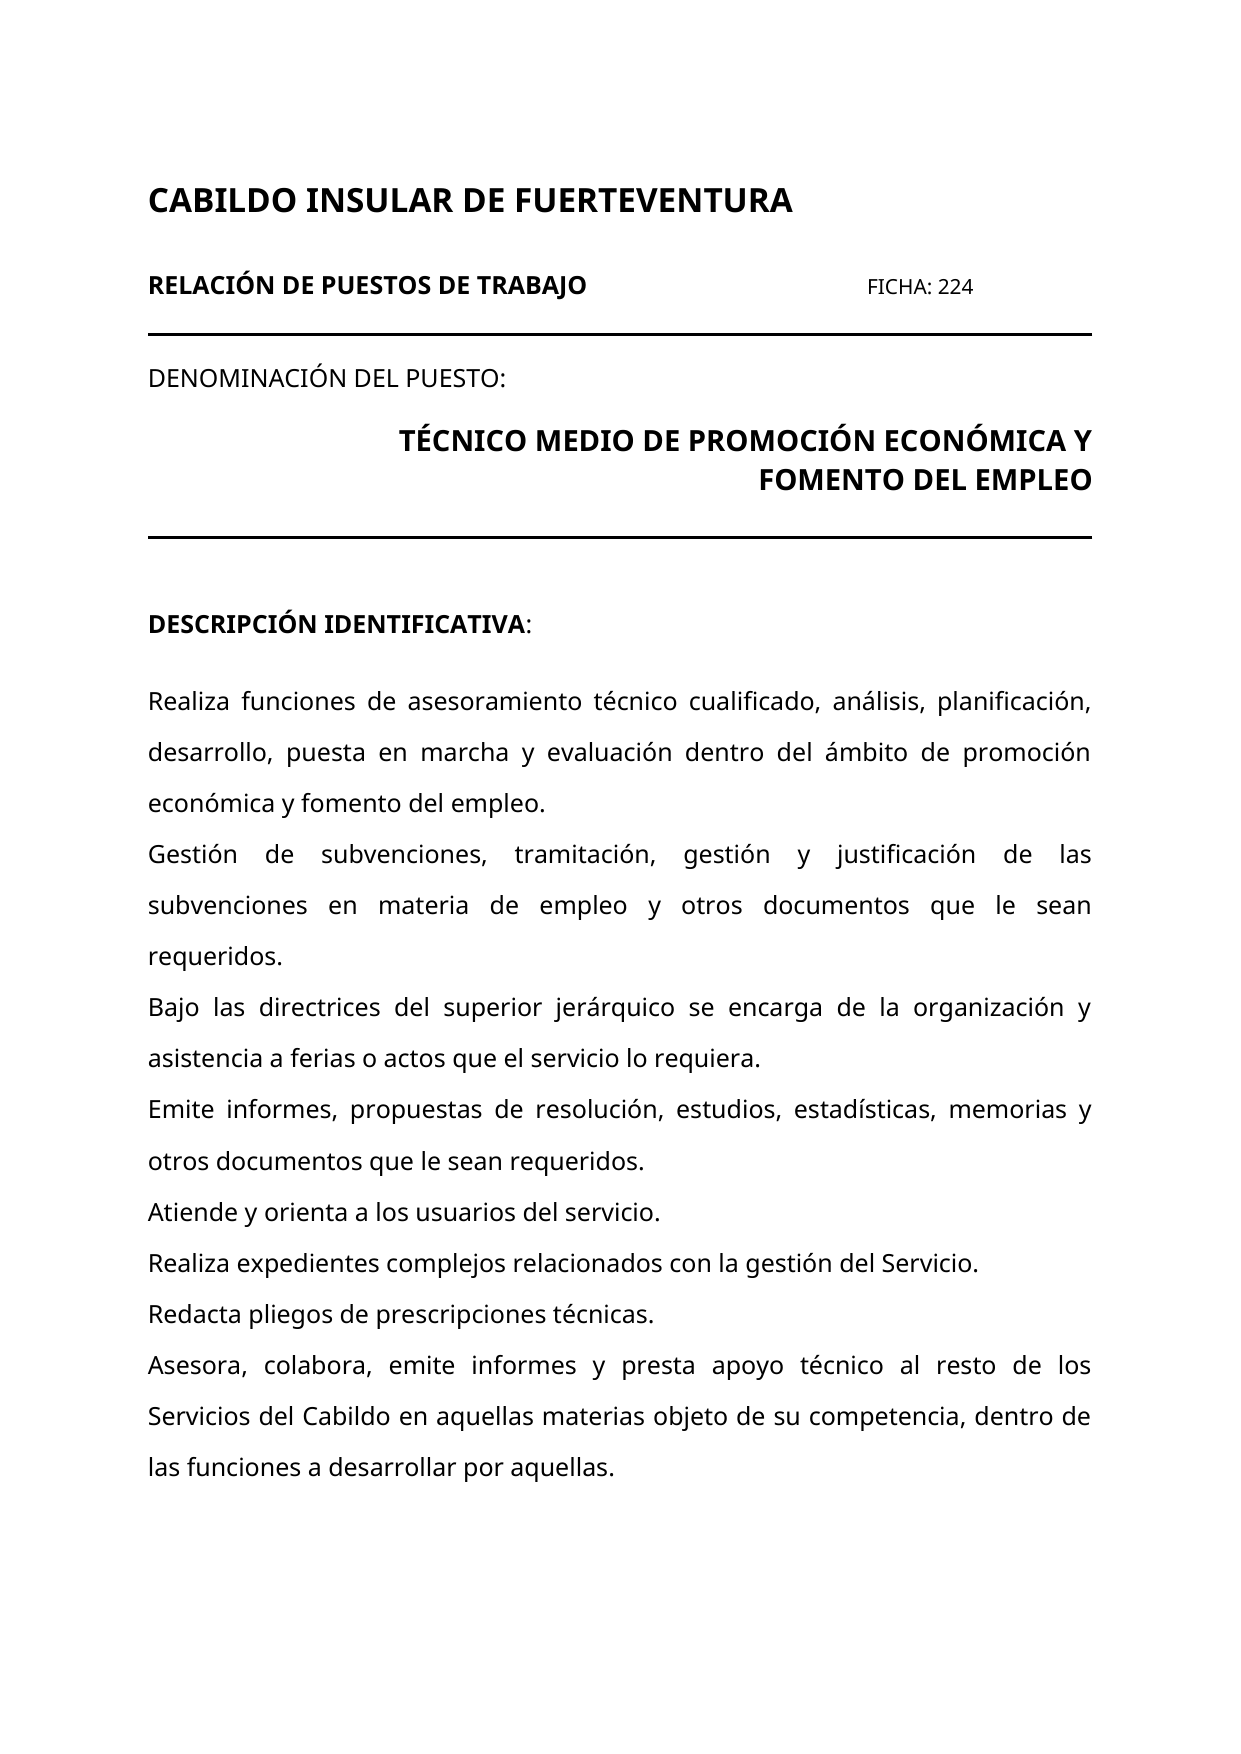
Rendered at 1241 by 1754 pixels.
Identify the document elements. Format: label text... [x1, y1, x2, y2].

text CABILDO INSULAR DE FUERTEVENTURA [148, 177, 1092, 223]
text Emite informes, propuestas de resolución, estudios, estadísticas, memorias y otros documentos que le sean requeridos. [148, 1092, 1092, 1177]
text Atiende y orienta a los usuarios del servicio. [148, 1194, 1092, 1228]
text Realiza funciones de asesoramiento técnico cualificado, análisis, planificación, desarrollo, puesta en marcha y evaluación dentro del ámbito de promoción económica y fomento del empleo. [148, 684, 1092, 820]
text Bajo las directrices del superior jerárquico se encarga de la organización y asistencia a ferias o actos que el servicio lo requiera. [148, 990, 1092, 1075]
text DESCRIPCIÓN IDENTIFICATIVA: [148, 607, 1092, 641]
text Asesora, colabora, emite informes y presta apoyo técnico al resto de los Servicios del Cabildo en aquellas materias objeto de su competencia, dentro de las funciones a desarrollar por aquellas. [148, 1347, 1092, 1483]
text Redacta pliegos de prescripciones técnicas. [148, 1296, 1092, 1330]
text DENOMINACIÓN DEL PUESTO: [148, 361, 1092, 395]
text Realiza expedientes complejos relacionados con la gestión del Servicio. [148, 1245, 1092, 1279]
text RELACIÓN DE PUESTOS DE TRABAJO FICHA: 224 [148, 268, 1092, 302]
text TÉCNICO MEDIO DE PROMOCIÓN ECONÓMICA Y FOMENTO DEL EMPLEO [177, 420, 1092, 499]
text Gestión de subvenciones, tramitación, gestión y justificación de las subvenciones en materia de empleo y otros documentos que le sean requeridos. [148, 837, 1092, 973]
